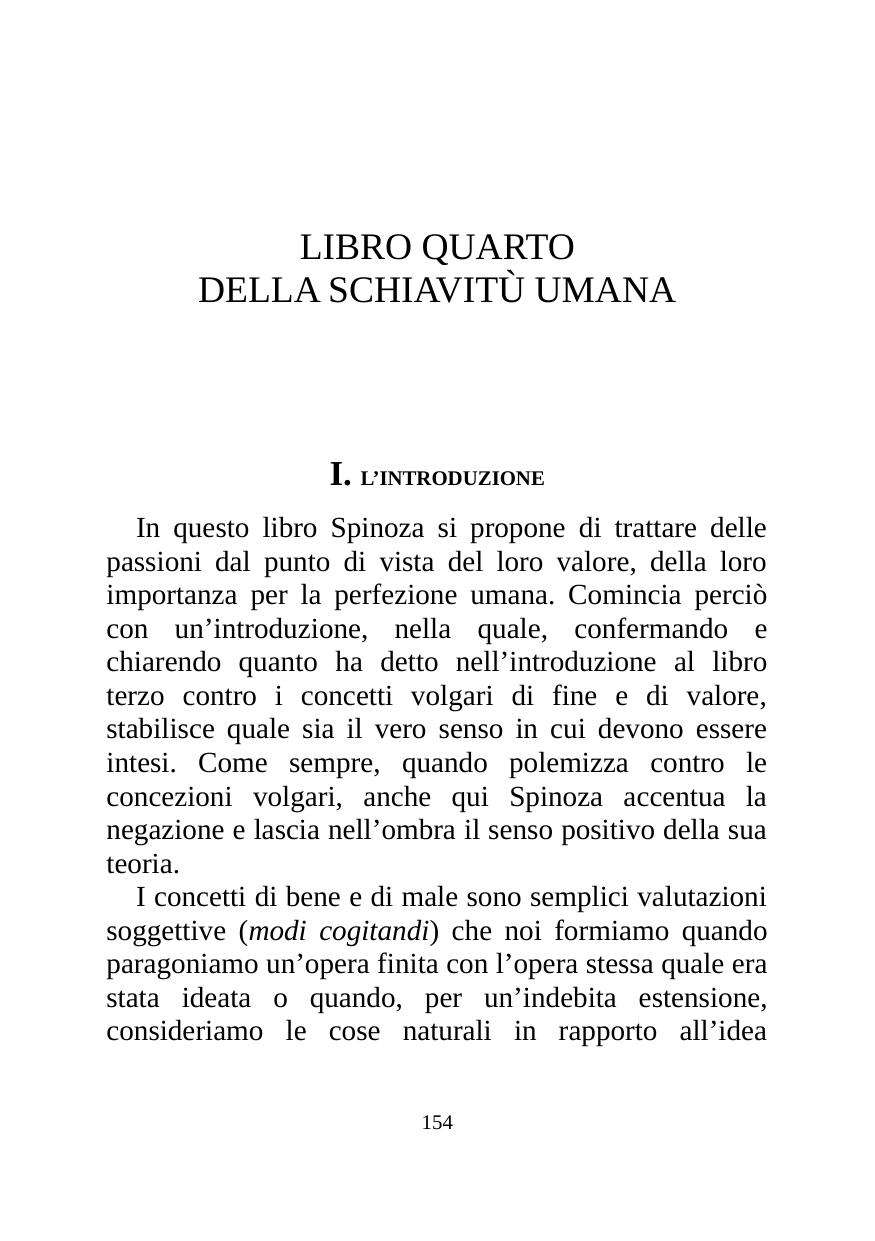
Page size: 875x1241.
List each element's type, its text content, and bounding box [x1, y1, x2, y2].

text In questo libro Spinoza si propone di trattare delle passioni dal punto di vista del loro valore, della loro importanza per la perfezione umana. Comincia perciò con un’introduzione, nella quale, confermando e chiarendo quanto ha detto nell’introduzione al libro terzo contro i concetti volgari di fine e di valore, stabilisce quale sia il vero senso in cui devono essere intesi. Come sempre, quando polemizza contro le concezioni volgari, anche qui Spinoza accentua la negazione e lascia nell’ombra il senso positivo della sua teoria. [106, 510, 768, 879]
subtitle LIBRO QUARTO DELLA SCHIAVITÙ UMANA [106, 224, 768, 311]
text I concetti di bene e di male sono semplici valutazioni soggettive (modi cogitandi) che noi formiamo quando paragoniamo un’opera finita con l’opera stessa quale era stata ideata o quando, per un’indebita estensione, consideriamo le cose naturali in rapporto all’idea [106, 879, 768, 1047]
subtitle I. L’INTRODUZIONE [106, 452, 768, 493]
